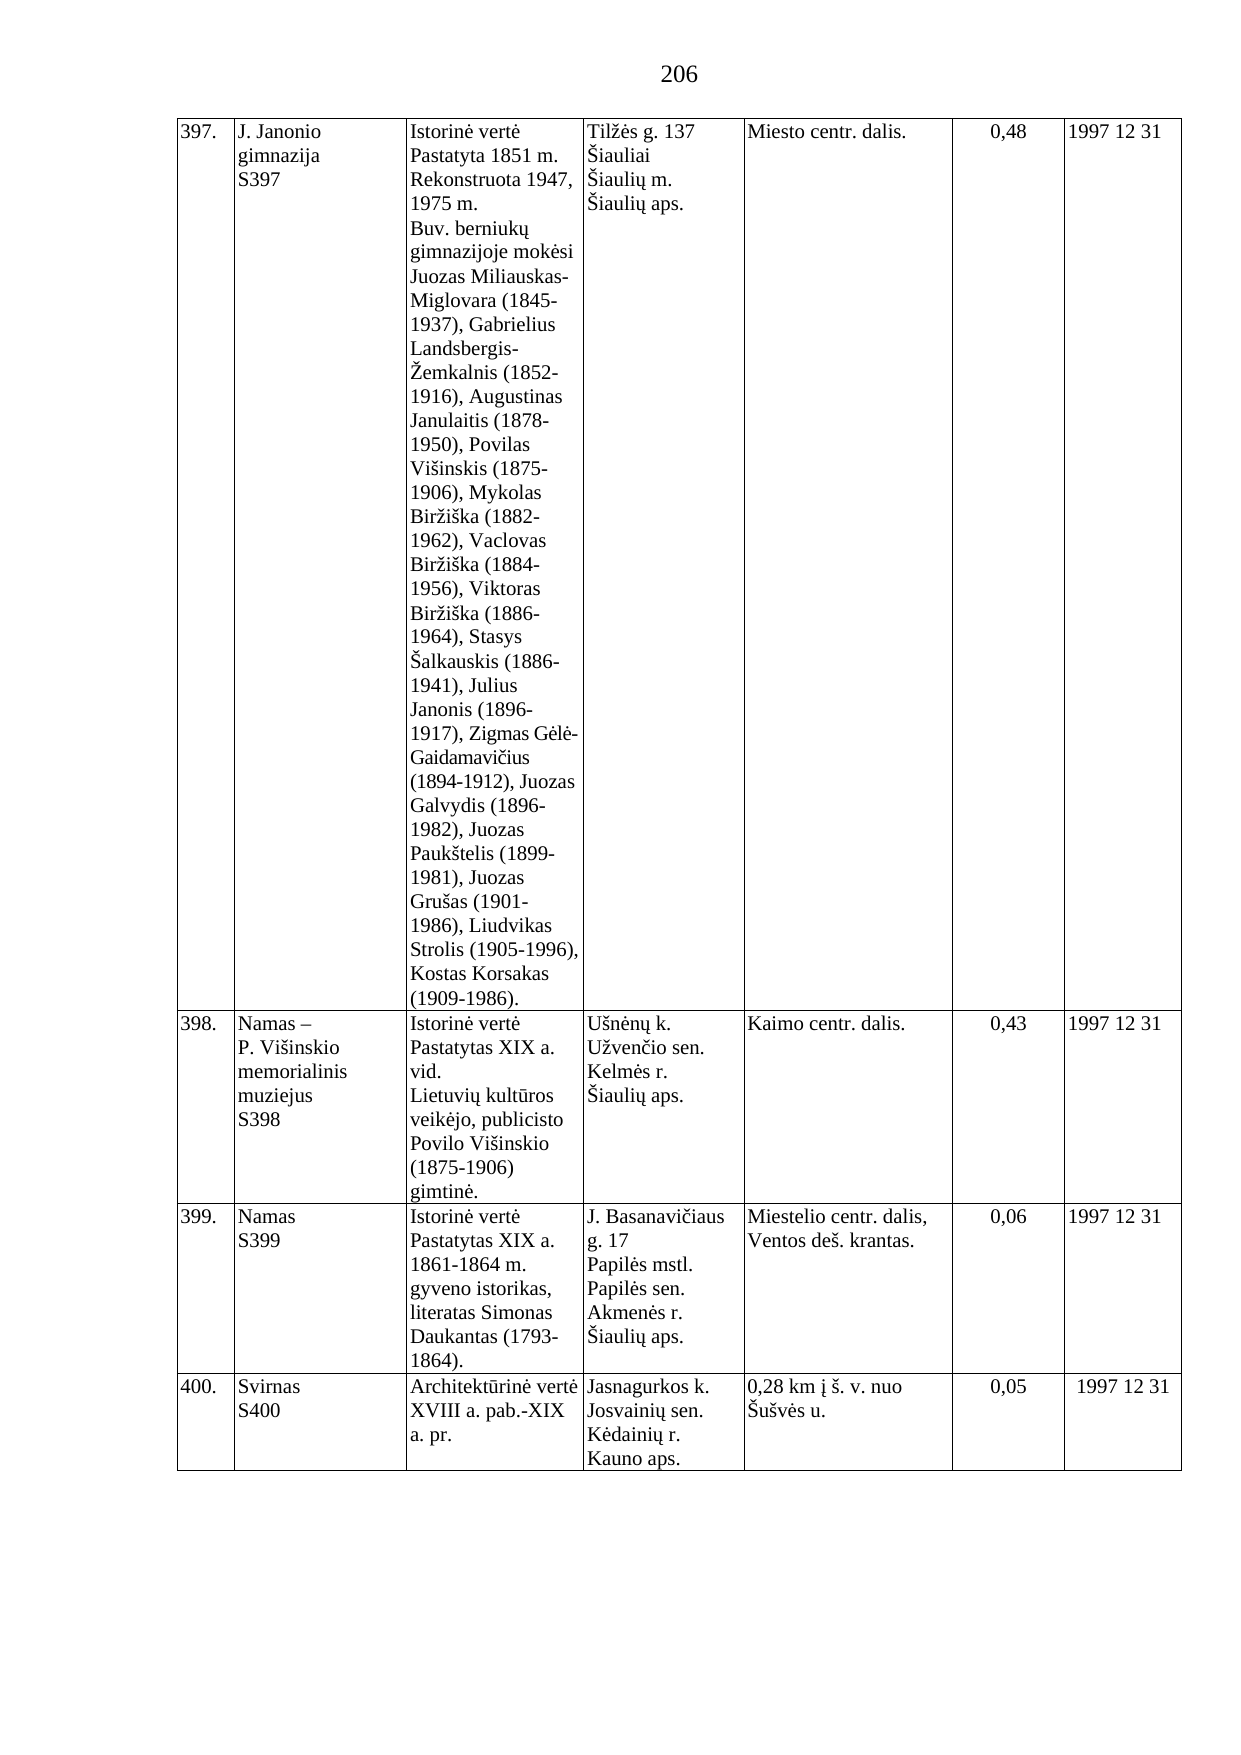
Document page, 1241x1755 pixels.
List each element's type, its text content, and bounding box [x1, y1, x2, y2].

table_cell Istorinė vertė Pastatyta 1851 m. Rekonstruota 1947, 1975 m. Buv. berniukų gimnazijoje mokėsi Juozas Miliauskas-Miglovara (1845-1937), Gabrielius Landsbergis-Žemkalnis (1852-1916), Augustinas Janulaitis (1878-1950), Povilas Višinskis (1875-1906), Mykolas Biržiška (1882-1962), Vaclovas Biržiška (1884-1956), Viktoras Biržiška (1886-1964), Stasys Šalkauskis (1886-1941), Julius Janonis (1896-1917), Zigmas Gėlė-Gaidamavičius (1894-1912), Juozas Galvydis (1896-1982), Juozas Paukštelis (1899-1981), Juozas Grušas (1901-1986), Liudvikas Strolis (1905-1996), Kostas Korsakas (1909-1986). [407, 119, 583, 1009]
table_cell 400. [178, 1374, 234, 1470]
table_cell Ušnėnų k. Užvenčio sen. Kelmės r. Šiaulių aps. [584, 1011, 744, 1203]
table_cell 1997 12 31 [1065, 119, 1181, 1009]
table_cell Tilžės g. 137 Šiauliai Šiaulių m. Šiaulių aps. [584, 119, 744, 1009]
table_cell Architektūrinė vertė XVIII a. pab.-XIX a. pr. [407, 1374, 583, 1470]
table_cell 0,28 km į š. v. nuo Šušvės u. [745, 1374, 952, 1470]
table_cell 398. [178, 1011, 234, 1203]
table_cell 0,06 [953, 1204, 1064, 1372]
table_cell 397. [178, 119, 234, 1009]
table_cell Miestelio centr. dalis, Ventos deš. krantas. [745, 1204, 952, 1372]
table_cell 1997 12 31 [1065, 1204, 1181, 1372]
table_cell Svirnas S400 [235, 1374, 406, 1470]
table_cell Istorinė vertė Pastatytas XIX a. 1861-1864 m. gyveno istorikas, literatas Simonas Daukantas (1793-1864). [407, 1204, 583, 1372]
table_cell J. Basanavičiaus g. 17 Papilės mstl. Papilės sen. Akmenės r. Šiaulių aps. [584, 1204, 744, 1372]
table_cell Miesto centr. dalis. [745, 119, 952, 1009]
table_cell Istorinė vertė Pastatytas XIX a. vid. Lietuvių kultūros veikėjo, publicisto Povilo Višinskio (1875-1906) gimtinė. [407, 1011, 583, 1203]
table_cell Namas S399 [235, 1204, 406, 1372]
table_cell 399. [178, 1204, 234, 1372]
table_cell 1997 12 31 [1065, 1011, 1181, 1203]
table_cell Jasnagurkos k. Josvainių sen. Kėdainių r. Kauno aps. [584, 1374, 744, 1470]
table_cell 0,05 [953, 1374, 1064, 1470]
table_cell J. Janonio gimnazija S397 [235, 119, 406, 1009]
table_cell Namas – P. Višinskio memorialinis muziejus S398 [235, 1011, 406, 1203]
table_cell Kaimo centr. dalis. [745, 1011, 952, 1203]
table_cell 0,48 [953, 119, 1064, 1009]
table_cell 1997 12 31 [1065, 1374, 1181, 1470]
table_cell 0,43 [953, 1011, 1064, 1203]
